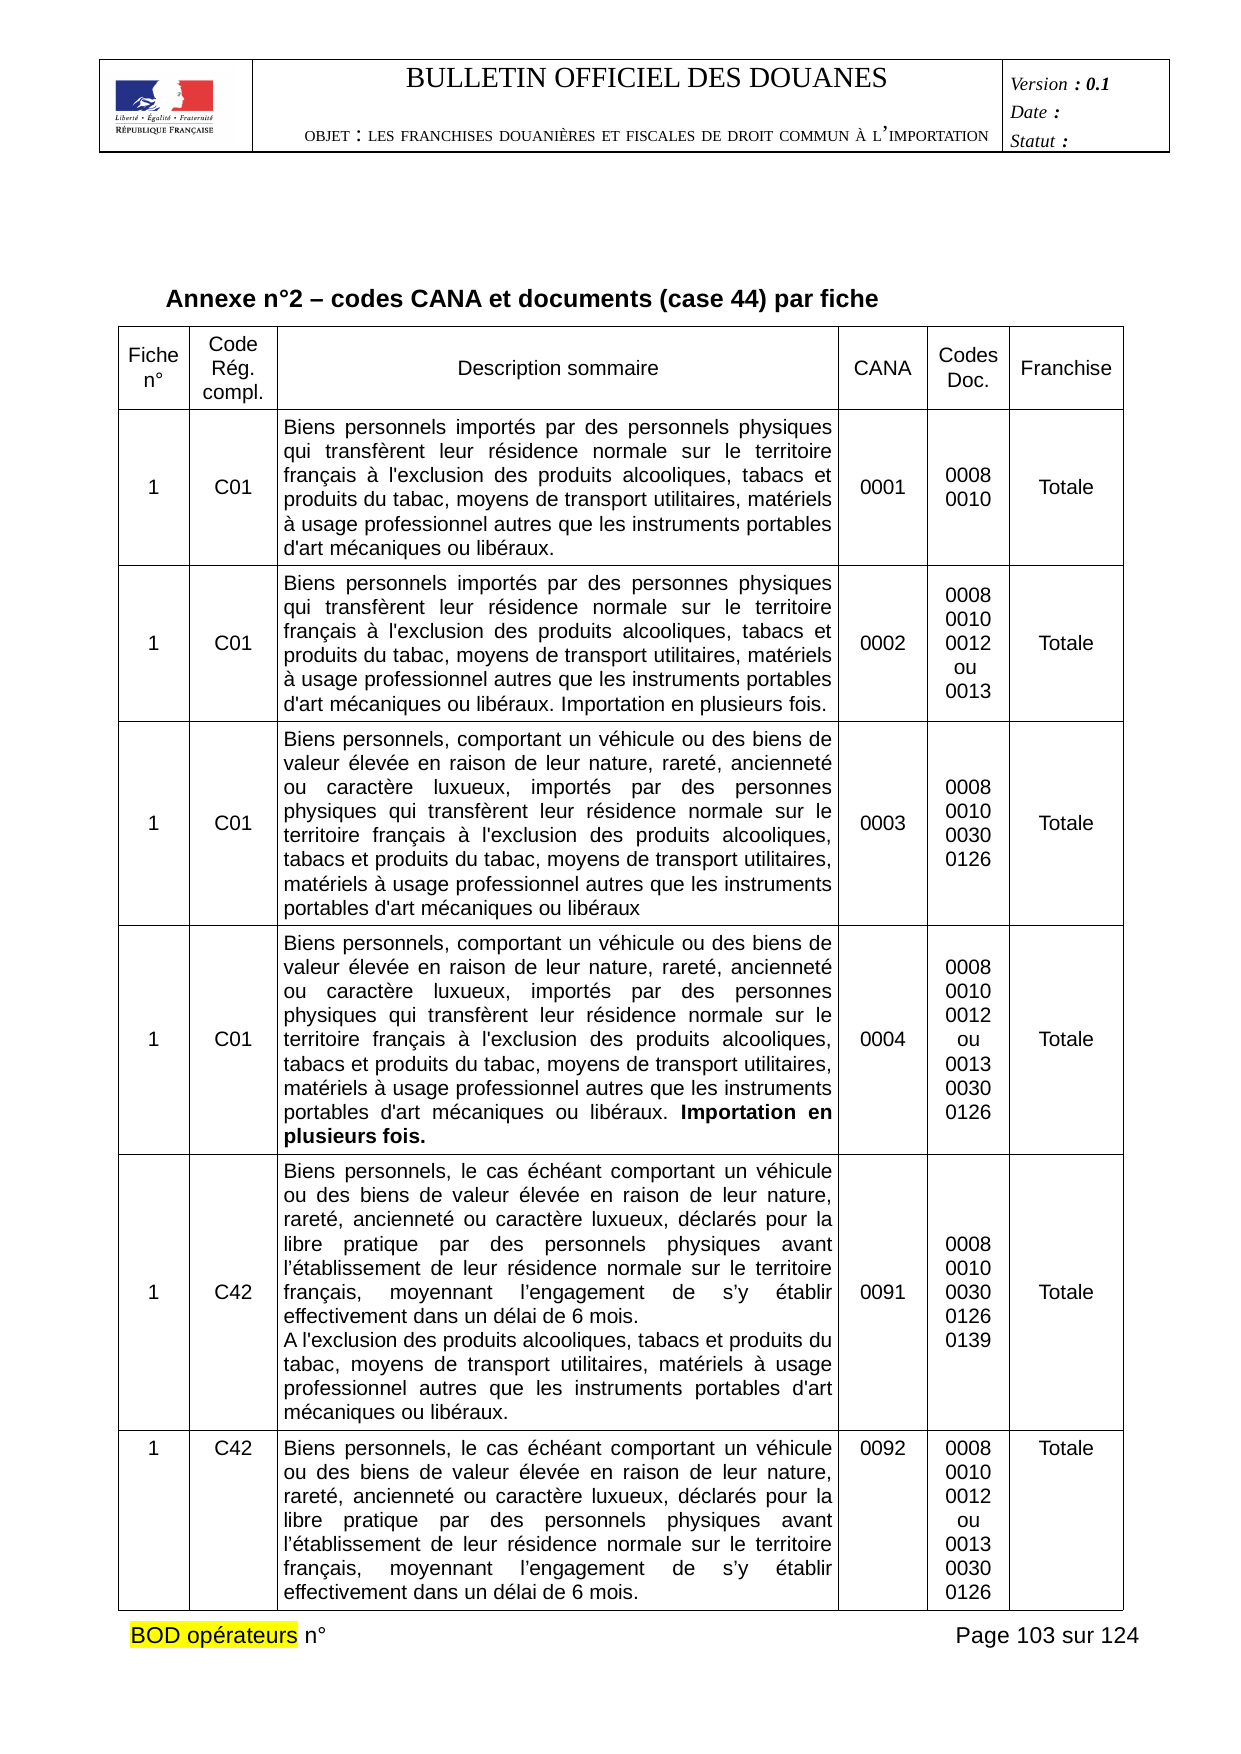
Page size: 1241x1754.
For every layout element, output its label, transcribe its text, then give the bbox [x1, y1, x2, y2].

table_cell Totale [1010, 566, 1123, 721]
table_cell 1 [119, 566, 189, 721]
table_header Code Rég. compl. [190, 327, 277, 409]
table_header Fiche n° [119, 327, 189, 409]
table_header Franchise [1010, 327, 1123, 409]
table_cell 0008 0010 0012 ou 0013 [928, 566, 1009, 721]
table_cell Totale [1010, 926, 1123, 1153]
table_cell C42 [190, 1431, 277, 1610]
table_cell C42 [190, 1155, 277, 1430]
table_cell Totale [1010, 1431, 1123, 1610]
table_cell 0008 0010 0012 ou 0013 0030 0126 [928, 926, 1009, 1153]
table_cell 1 [119, 926, 189, 1153]
table_cell 0092 [839, 1431, 927, 1610]
table_cell C01 [190, 410, 277, 565]
table_cell 0002 [839, 566, 927, 721]
table_cell 0008 0010 0030 0126 0139 [928, 1155, 1009, 1430]
table_cell 1 [119, 1431, 189, 1610]
table_cell C01 [190, 722, 277, 925]
table_cell Biens personnels, le cas échéant comportant un véhicule ou des biens de valeur élevée en raison de leur nature, rareté, ancienneté ou caractère luxueux, déclarés pour la libre pratique par des personnels physiques avant l’établissement de leur résidence normale sur le territoire français, moyennant l’engagement de s’y établir effectivement dans un délai de 6 mois. [278, 1431, 838, 1610]
table_cell Biens personnels, le cas échéant comportant un véhicule ou des biens de valeur élevée en raison de leur nature, rareté, ancienneté ou caractère luxueux, déclarés pour la libre pratique par des personnels physiques avant l’établissement de leur résidence normale sur le territoire français, moyennant l’engagement de s’y établir effectivement dans un délai de 6 mois. A l'exclusion des produits alcooliques, tabacs et produits du tabac, moyens de transport utilitaires, matériels à usage professionnel autres que les instruments portables d'art mécaniques ou libéraux. [278, 1155, 838, 1430]
table_cell 0008 0010 0030 0126 [928, 722, 1009, 925]
table_cell Biens personnels, comportant un véhicule ou des biens de valeur élevée en raison de leur nature, rareté, ancienneté ou caractère luxueux, importés par des personnes physiques qui transfèrent leur résidence normale sur le territoire français à l'exclusion des produits alcooliques, tabacs et produits du tabac, moyens de transport utilitaires, matériels à usage professionnel autres que les instruments portables d'art mécaniques ou libéraux. Importation en plusieurs fois. [278, 926, 838, 1153]
table_cell Biens personnels importés par des personnes physiques qui transfèrent leur résidence normale sur le territoire français à l'exclusion des produits alcooliques, tabacs et produits du tabac, moyens de transport utilitaires, matériels à usage professionnel autres que les instruments portables d'art mécaniques ou libéraux. Importation en plusieurs fois. [278, 566, 838, 721]
table_header CANA [839, 327, 927, 409]
table_cell Totale [1010, 722, 1123, 925]
table_cell 0003 [839, 722, 927, 925]
table_cell 1 [119, 1155, 189, 1430]
table_header Description sommaire [278, 327, 838, 409]
table_cell 1 [119, 722, 189, 925]
table_cell 0001 [839, 410, 927, 565]
picture [93, 66, 238, 156]
table_cell C01 [190, 926, 277, 1153]
table_cell 1 [119, 410, 189, 565]
picture [100, 66, 238, 151]
table_cell 0091 [839, 1155, 927, 1430]
table_cell C01 [190, 566, 277, 721]
table_cell 0008 0010 [928, 410, 1009, 565]
table_cell Biens personnels, comportant un véhicule ou des biens de valeur élevée en raison de leur nature, rareté, ancienneté ou caractère luxueux, importés par des personnes physiques qui transfèrent leur résidence normale sur le territoire français à l'exclusion des produits alcooliques, tabacs et produits du tabac, moyens de transport utilitaires, matériels à usage professionnel autres que les instruments portables d'art mécaniques ou libéraux [278, 722, 838, 925]
table_cell Biens personnels importés par des personnels physiques qui transfèrent leur résidence normale sur le territoire français à l'exclusion des produits alcooliques, tabacs et produits du tabac, moyens de transport utilitaires, matériels à usage professionnel autres que les instruments portables d'art mécaniques ou libéraux. [278, 410, 838, 565]
table_cell 0008 0010 0012 ou 0013 0030 0126 [928, 1431, 1009, 1610]
subtitle Annexe n°2 – codes CANA et documents (case 44) par fiche [106, 284, 1152, 313]
table_header Codes Doc. [928, 327, 1009, 409]
table_cell Totale [1010, 410, 1123, 565]
table_cell 0004 [839, 926, 927, 1153]
table_cell Totale [1010, 1155, 1123, 1430]
